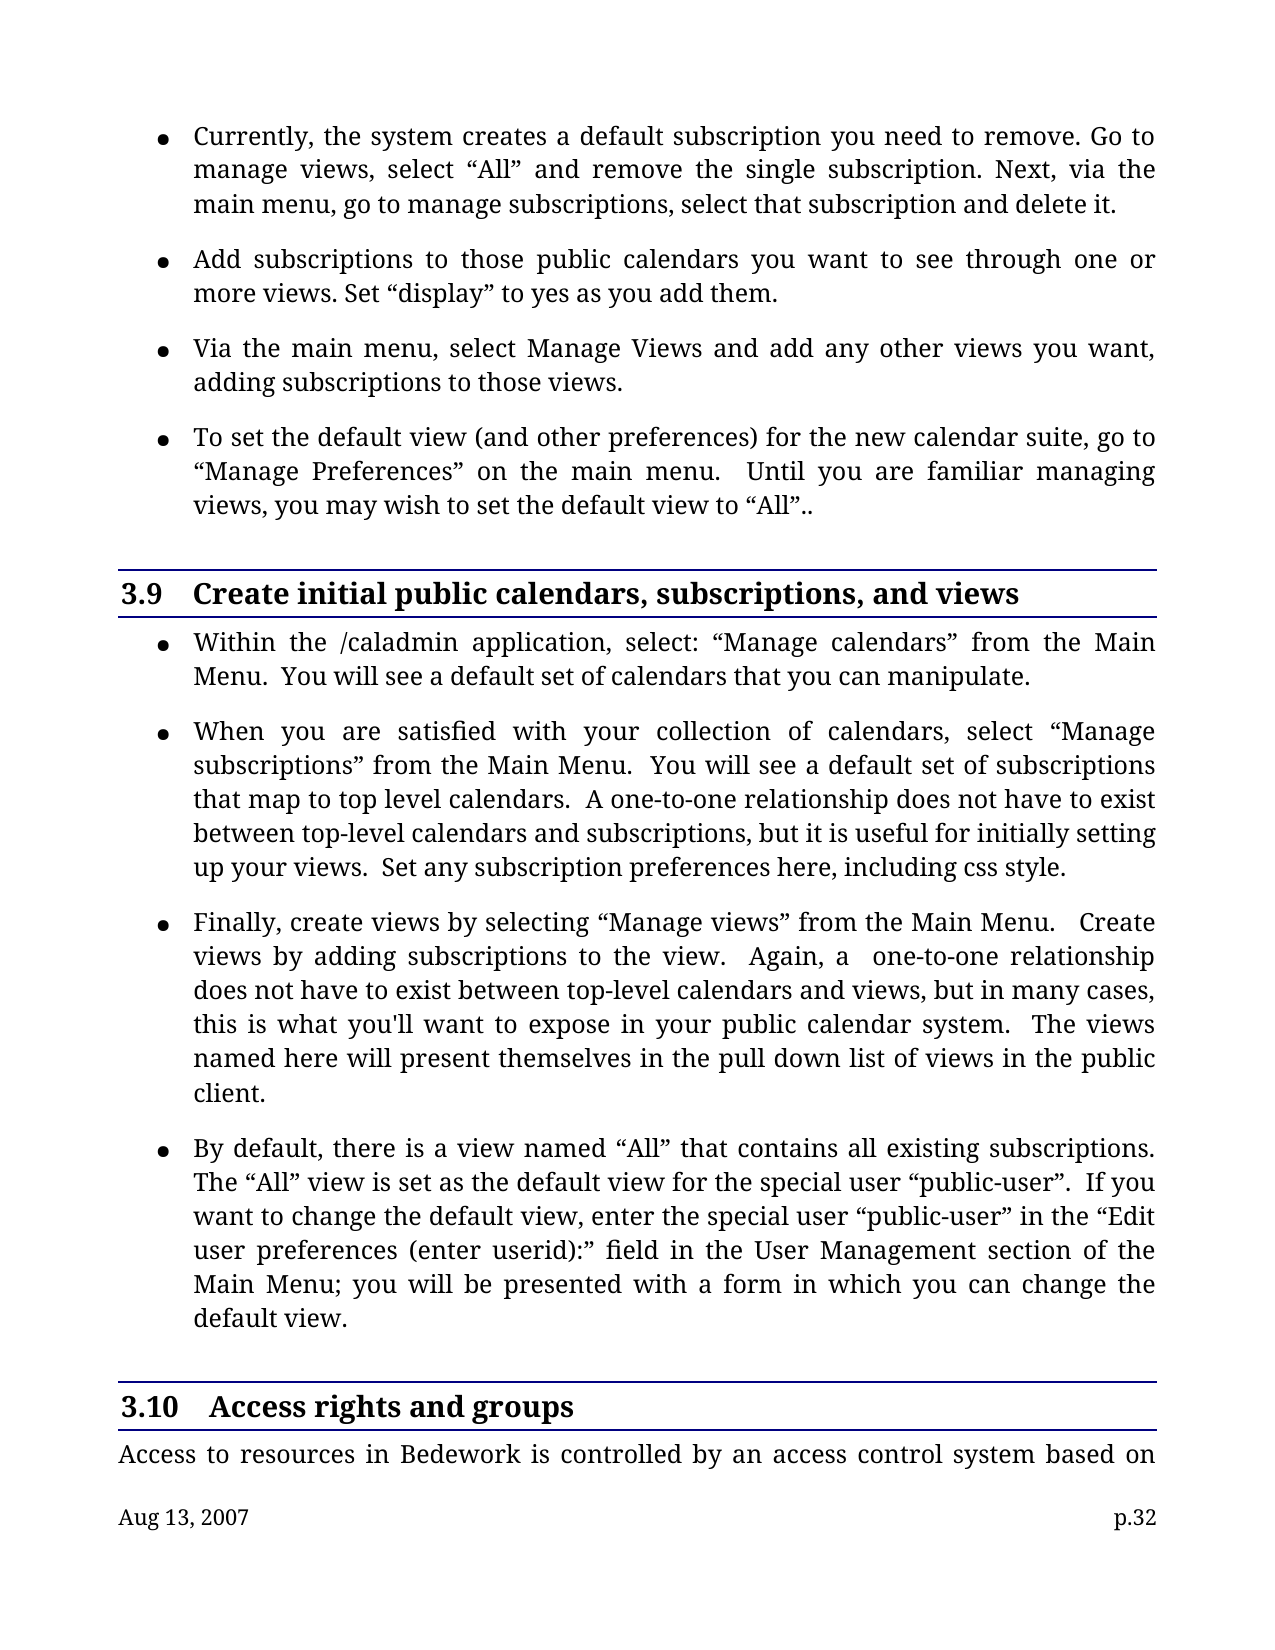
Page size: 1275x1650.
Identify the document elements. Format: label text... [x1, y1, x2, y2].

list Add subscriptions to those public calendars you want to see through one or more views. Set “display” to yes as you add them. [156, 241, 1157, 309]
list To set the default view (and other preferences) for the new calendar suite, go to “Manage Preferences” on the main menu. Until you are familiar managing views, you may wish to set the default view to “All”.. [156, 420, 1157, 522]
list Finally, create views by selecting “Manage views” from the Main Menu. Create views by adding subscriptions to the view. Again, a one-to-one relationship does not have to exist between top-level calendars and views, but in many cases, this is what you'll want to expose in your public calendar system. The views named here will present themselves in the pull down list of views in the public client. [156, 905, 1157, 1109]
list Via the main menu, select Manage Views and add any other views you want, adding subscriptions to those views. [156, 331, 1157, 399]
subtitle Access rights and groups [118, 1383, 1157, 1429]
text Access to resources in Bedework is controlled by an access control system based on [118, 1437, 1157, 1471]
list Within the /caladmin application, select: “Manage calendars” from the Main Menu. You will see a default set of calendars that you can manipulate. [156, 624, 1157, 692]
subtitle Create initial public calendars, subscriptions, and views [118, 571, 1157, 616]
list By default, there is a view named “All” that contains all existing subscriptions. The “All” view is set as the default view for the special user “public-user”. If you want to change the default view, enter the special user “public-user” in the “Edit user preferences (enter userid):” field in the User Management section of the Main Menu; you will be presented with a form in which you can change the default view. [156, 1130, 1157, 1335]
list When you are satisfied with your collection of calendars, select “Manage subscriptions” from the Main Menu. You will see a default set of subscriptions that map to top level calendars. A one-to-one relationship does not have to exist between top-level calendars and subscriptions, but it is useful for initially setting up your views. Set any subscription preferences here, including css style. [156, 713, 1157, 884]
list Currently, the system creates a default subscription you need to remove. Go to manage views, select “All” and remove the single subscription. Next, via the main menu, go to manage subscriptions, select that subscription and delete it. [156, 118, 1157, 220]
